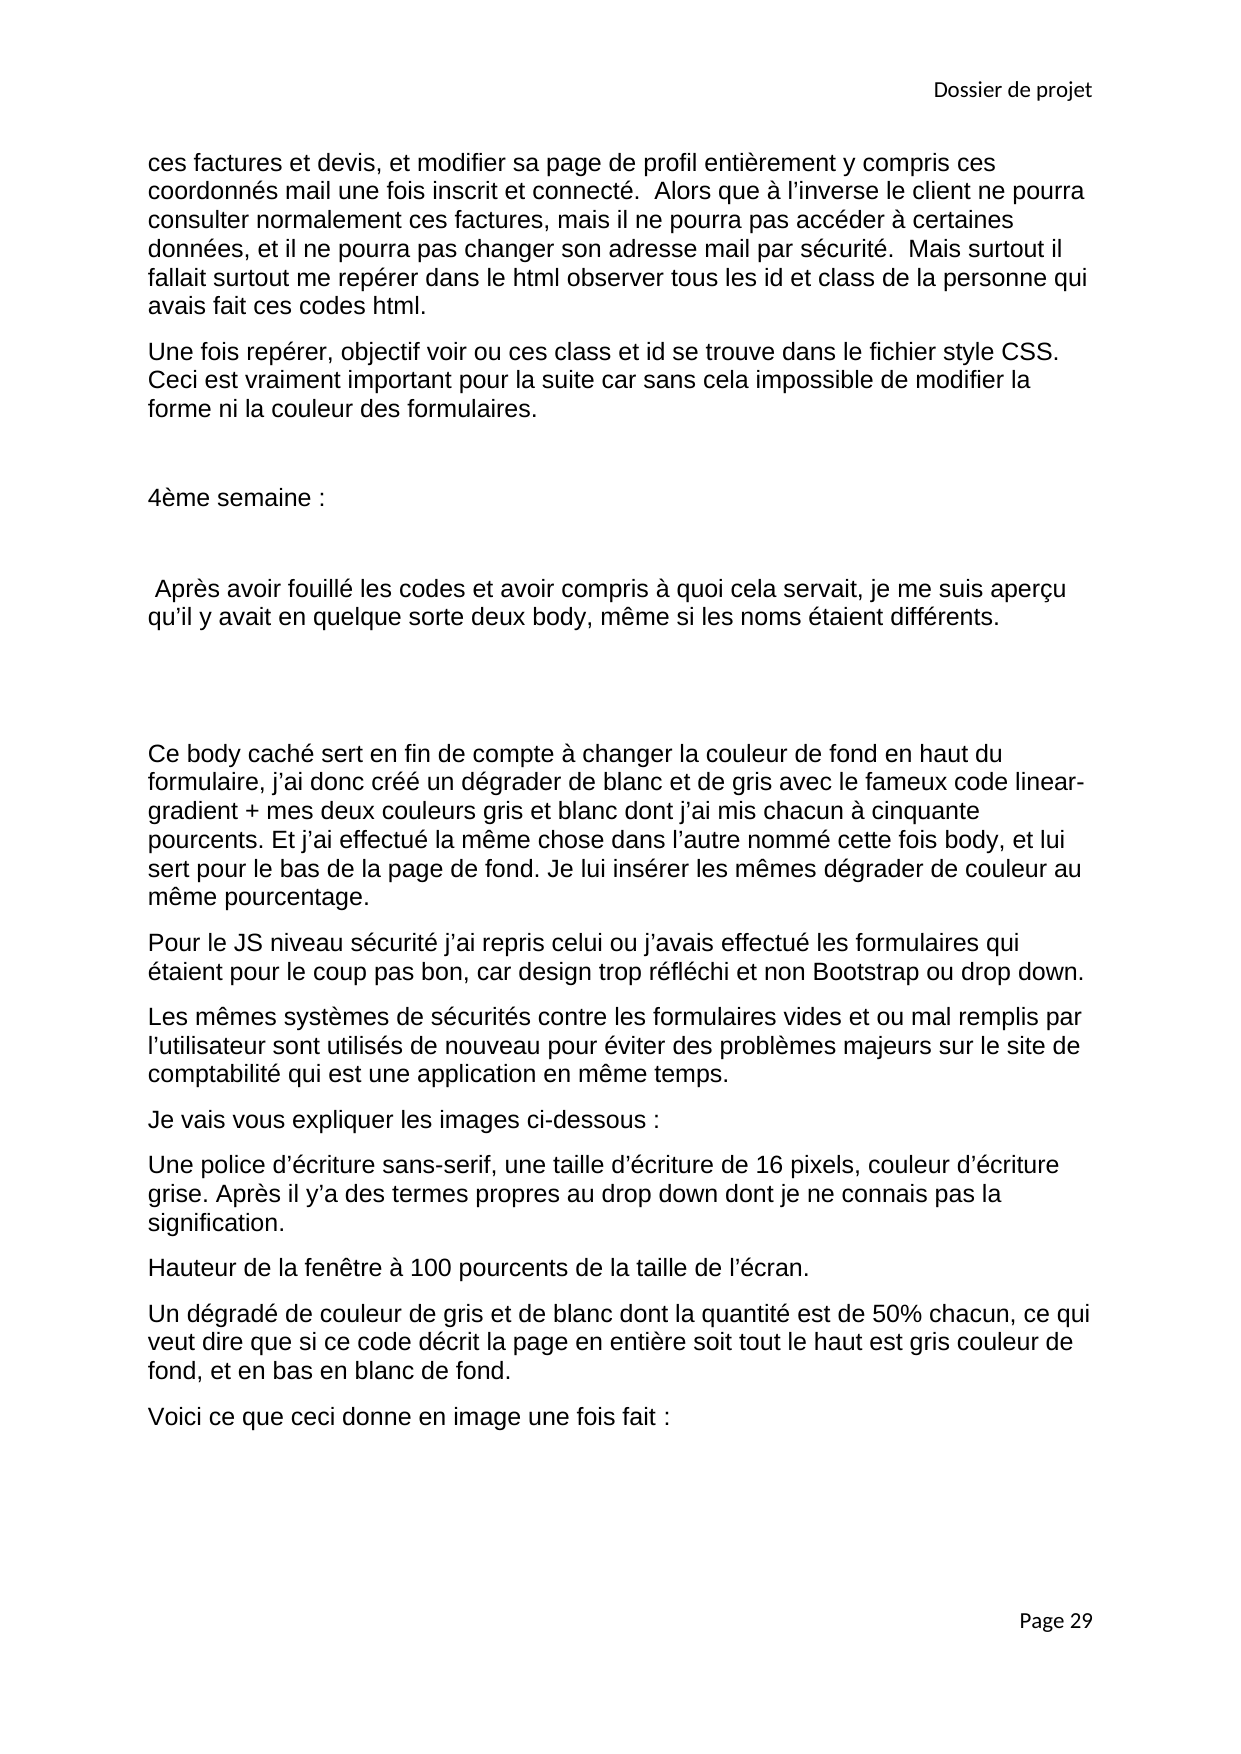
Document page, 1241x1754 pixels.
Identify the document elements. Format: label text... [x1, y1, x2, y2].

text 4ème semaine : [148, 483, 1093, 511]
text Les mêmes systèmes de sécurités contre les formulaires vides et ou mal remplis par l’utilisateur sont utilisés de nouveau pour éviter des problèmes majeurs sur le site de comptabilité qui est une application en même temps. [148, 1002, 1093, 1088]
text Pour le JS niveau sécurité j’ai repris celui ou j’avais effectué les formulaires qui étaient pour le coup pas bon, car design trop réfléchi et non Bootstrap ou drop down. [148, 928, 1093, 985]
text Après avoir fouillé les codes et avoir compris à quoi cela servait, je me suis aperçu qu’il y avait en quelque sorte deux body, même si les noms étaient différents. [148, 573, 1093, 631]
text Hauteur de la fenêtre à 100 pourcents de la taille de l’écran. [148, 1253, 1093, 1282]
text Je vais vous expliquer les images ci-dessous : [148, 1105, 1093, 1133]
text Une police d’écriture sans-serif, une taille d’écriture de 16 pixels, couleur d’écriture grise. Après il y’a des termes propres au drop down dont je ne connais pas la signification. [148, 1150, 1093, 1236]
text ces factures et devis, et modifier sa page de profil entièrement y compris ces coordonnés mail une fois inscrit et connecté. Alors que à l’inverse le client ne pourra consulter normalement ces factures, mais il ne pourra pas accéder à certaines données, et il ne pourra pas changer son adresse mail par sécurité. Mais surtout il fallait surtout me repérer dans le html observer tous les id et class de la personne qui avais fait ces codes html. [148, 148, 1093, 320]
text Une fois repérer, objectif voir ou ces class et id se trouve dans le fichier style CSS. Ceci est vraiment important pour la suite car sans cela impossible de modifier la forme ni la couleur des formulaires. [148, 337, 1093, 423]
text Voici ce que ceci donne en image une fois fait : [148, 1401, 1093, 1430]
text Un dégradé de couleur de gris et de blanc dont la quantité est de 50% chacun, ce qui veut dire que si ce code décrit la page en entière soit tout le haut est gris couleur de fond, et en bas en blanc de fond. [148, 1298, 1093, 1385]
text Ce body caché sert en fin de compte à changer la couleur de fond en haut du formulaire, j’ai donc créé un dégrader de blanc et de gris avec le fameux code linear-gradient + mes deux couleurs gris et blanc dont j’ai mis chacun à cinquante pourcents. Et j’ai effectué la même chose dans l’autre nommé cette fois body, et lui sert pour le bas de la page de fond. Je lui insérer les mêmes dégrader de couleur au même pourcentage. [148, 738, 1093, 911]
